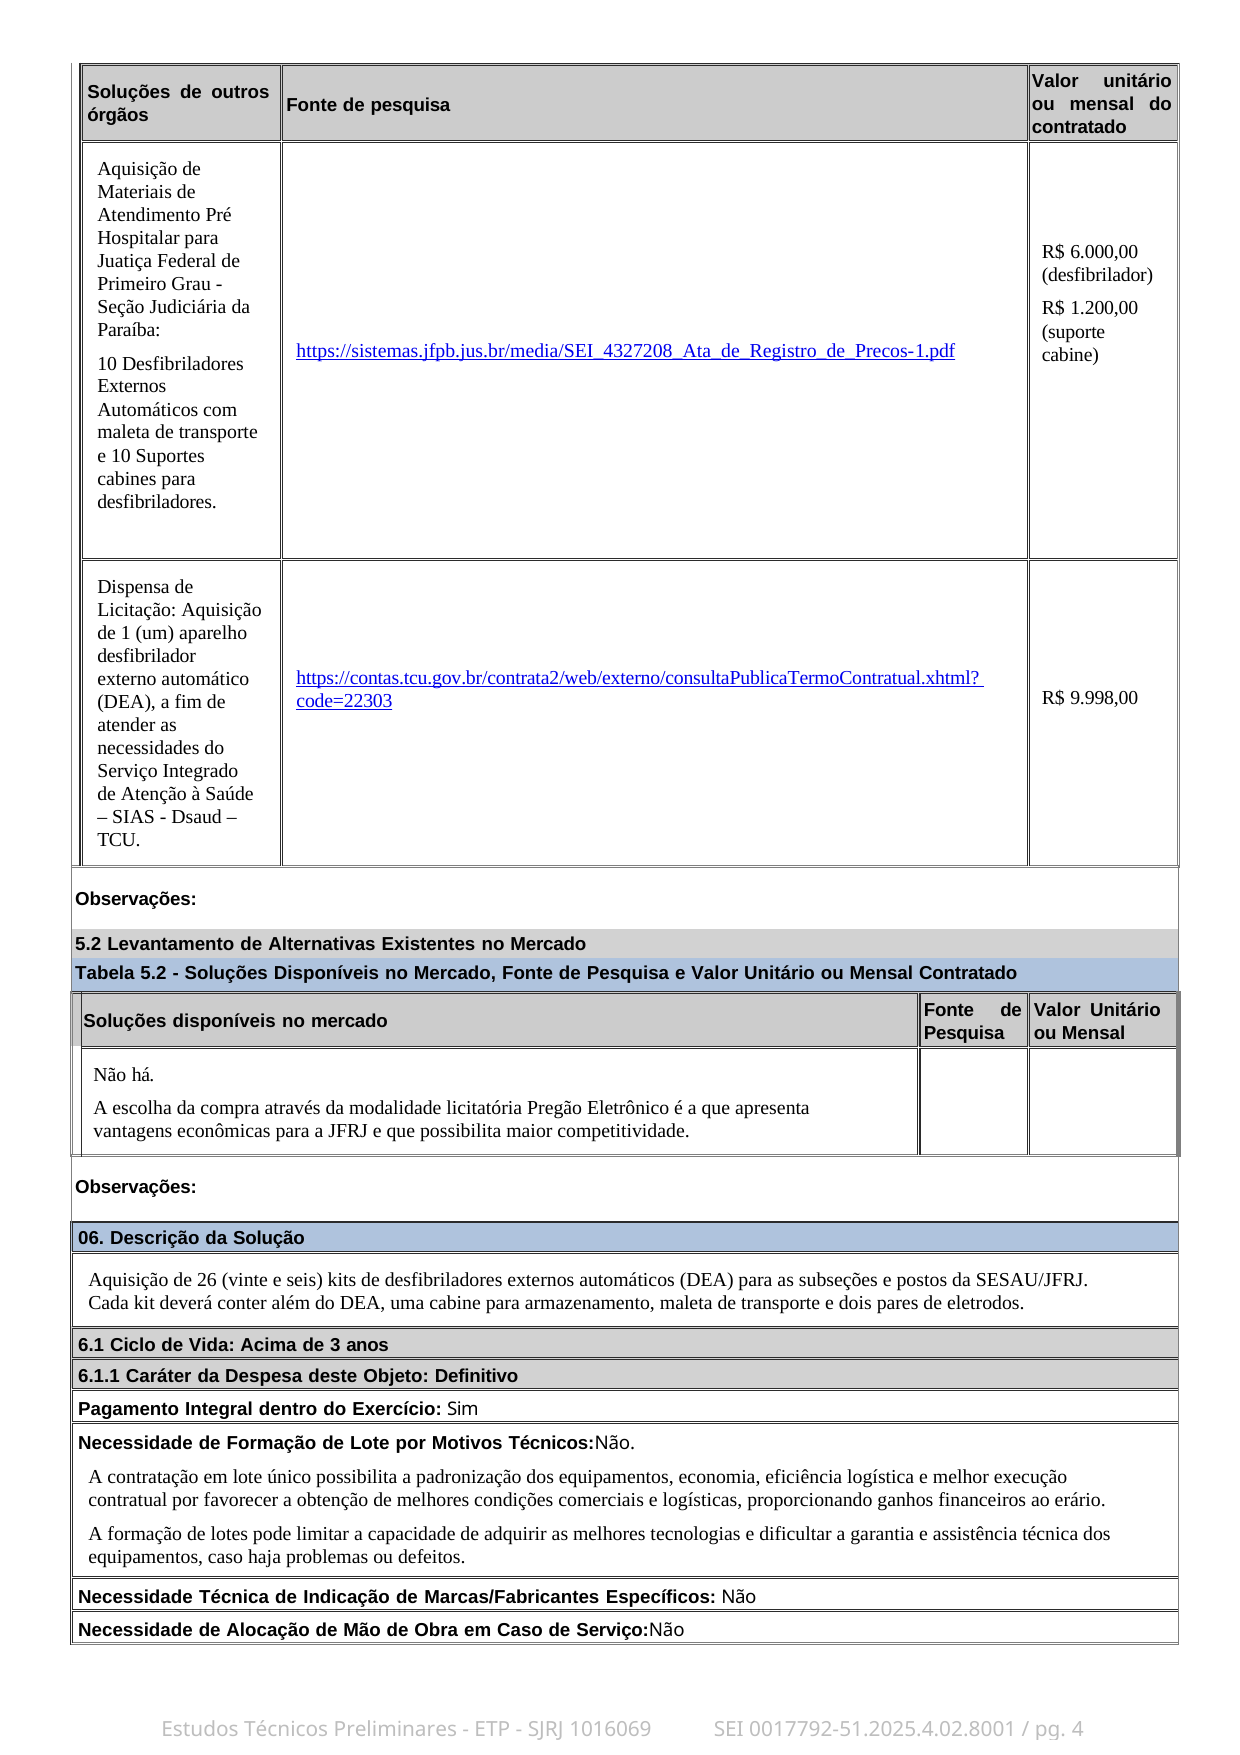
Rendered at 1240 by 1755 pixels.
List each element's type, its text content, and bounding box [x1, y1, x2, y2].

table_cell Dispensa de Licitação: Aquisição de 1 (um) aparelho desfibrilador externo automático (DEA), a fim de atender as necessidades do Serviço Integrado de Atenção à Saúde – SIAS - Dsaud – TCU. [83, 561, 280, 865]
table_header Soluções de outros órgãos [83, 66, 280, 140]
table_cell 6.1.1 Caráter da Despesa deste Objeto: Definitivo [73, 1360, 1178, 1388]
table_cell https://sistemas.jfpb.jus.br/media/SEI_4327208_Ata_de_Registro_de_Precos-1.pdf [283, 143, 1027, 558]
table_cell 5.2 Levantamento de Alternativas Existentes no Mercado [72, 929, 1178, 958]
table_cell [73, 994, 81, 1046]
table_cell Soluções disponíveis no mercado [82, 994, 917, 1046]
table_cell R$ 6.000,00 (desfibrilador) R$ 1.200,00 (suporte cabine) [1030, 143, 1177, 558]
table_cell Tabela 5.2 - Soluções Disponíveis no Mercado, Fonte de Pesquisa e Valor Unitário ou Mensal Contratado [72, 958, 1178, 991]
table_cell Necessidade de Alocação de Mão de Obra em Caso de Serviço:Não [73, 1612, 1178, 1642]
table_cell [921, 1049, 1027, 1153]
table_cell [72, 558, 79, 865]
table_cell Aquisição de Materiais de Atendimento Pré Hospitalar para Juatiça Federal de Primeiro Grau - Seção Judiciária da Paraíba: 10 Desfibriladores Externos Automáticos com maleta de transporte e 10 Suportes cabines para desfibriladores. [83, 143, 280, 558]
table_header Valor unitário ou mensal do contratado [1030, 66, 1177, 140]
table_cell Pagamento Integral dentro do Exercício: Sim [73, 1391, 1178, 1421]
table_cell Observações: [72, 1157, 1178, 1221]
table_cell [72, 140, 79, 558]
table_header Fonte de pesquisa [283, 66, 1027, 140]
table_cell https://contas.tcu.gov.br/contrata2/web/externo/consultaPublicaTermoContratual.xhtml? code=22303 [283, 561, 1027, 865]
table_cell Valor Unitário ou Mensal [1030, 994, 1176, 1046]
table_cell R$ 9.998,00 [1030, 561, 1177, 865]
table_cell Fonte de Pesquisa [921, 994, 1027, 1046]
table_cell Necessidade de Formação de Lote por Motivos Técnicos:Não. A contratação em lote único possibilita a padronização dos equipamentos, economia, eficiência logística e melhor execução contratual por favorecer a obtenção de melhores condições comerciais e logísticas, proporcionando ganhos financeiros ao erário. A formação de lotes pode limitar a capacidade de adquirir as melhores tecnologias e dificultar a garantia e assistência técnica dos equipamentos, caso haja problemas ou defeitos. [73, 1424, 1178, 1576]
table_cell Observações: [72, 868, 1178, 929]
table_cell 06. Descrição da Solução [73, 1223, 1178, 1251]
table_cell [73, 1046, 81, 1153]
table_header [72, 63, 79, 140]
table_cell Não há. A escolha da compra através da modalidade licitatória Pregão Eletrônico é a que apresenta vantagens econômicas para a JFRJ e que possibilita maior competitividade. [82, 1049, 917, 1153]
table_cell [1030, 1049, 1176, 1153]
table_cell Aquisição de 26 (vinte e seis) kits de desfibriladores externos automáticos (DEA) para as subseções e postos da SESAU/JFRJ. Cada kit deverá conter além do DEA, uma cabine para armazenamento, maleta de transporte e dois pares de eletrodos. [73, 1254, 1178, 1326]
table_cell 6.1 Ciclo de Vida: Acima de 3 anos [73, 1329, 1178, 1357]
table_cell Necessidade Técnica de Indicação de Marcas/Fabricantes Específicos: Não [73, 1579, 1178, 1609]
